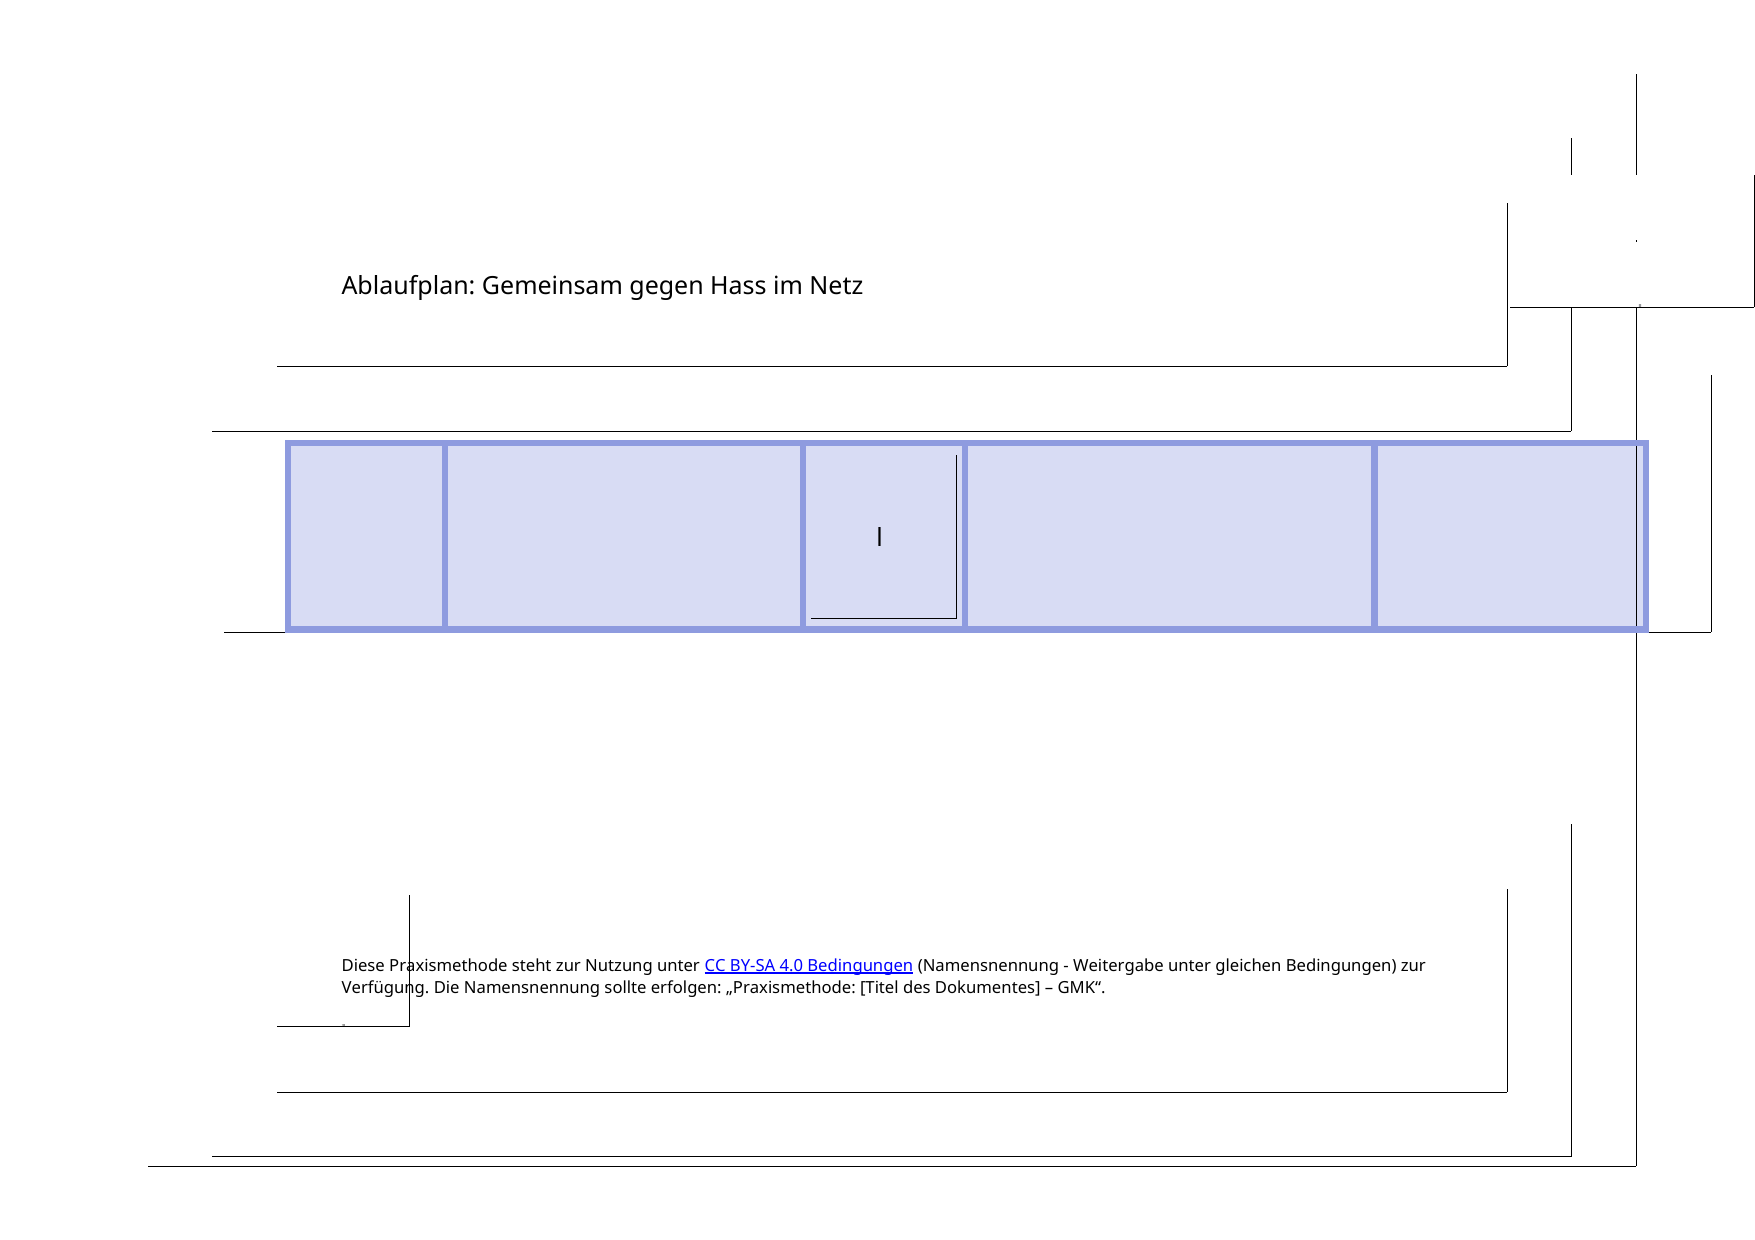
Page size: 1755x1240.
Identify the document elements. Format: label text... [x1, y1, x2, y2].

table_cell [448, 446, 800, 626]
table_cell l [806, 446, 962, 626]
table_cell [291, 446, 442, 626]
table_cell [968, 446, 1371, 626]
table_cell [1378, 446, 1636, 626]
